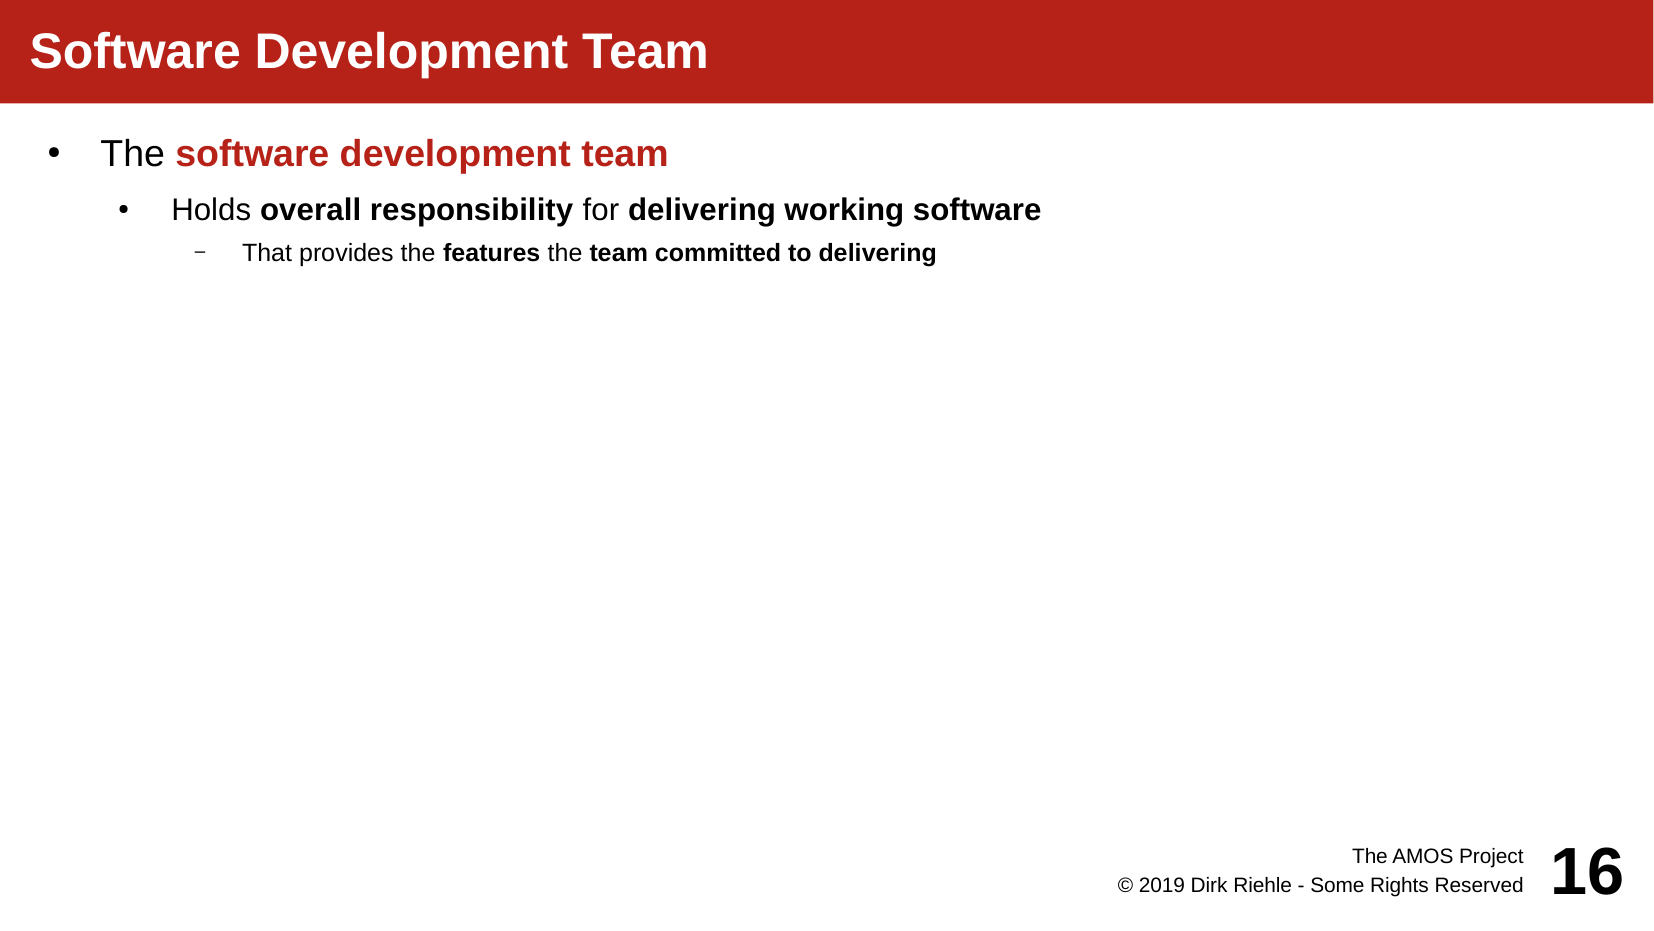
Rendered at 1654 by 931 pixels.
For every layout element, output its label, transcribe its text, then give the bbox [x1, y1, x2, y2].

list The software development team Holds overall responsibility for delivering working software That provides the features the team committed to delivering [29, 132, 1625, 798]
title Software Development Team [0, 0, 1654, 104]
